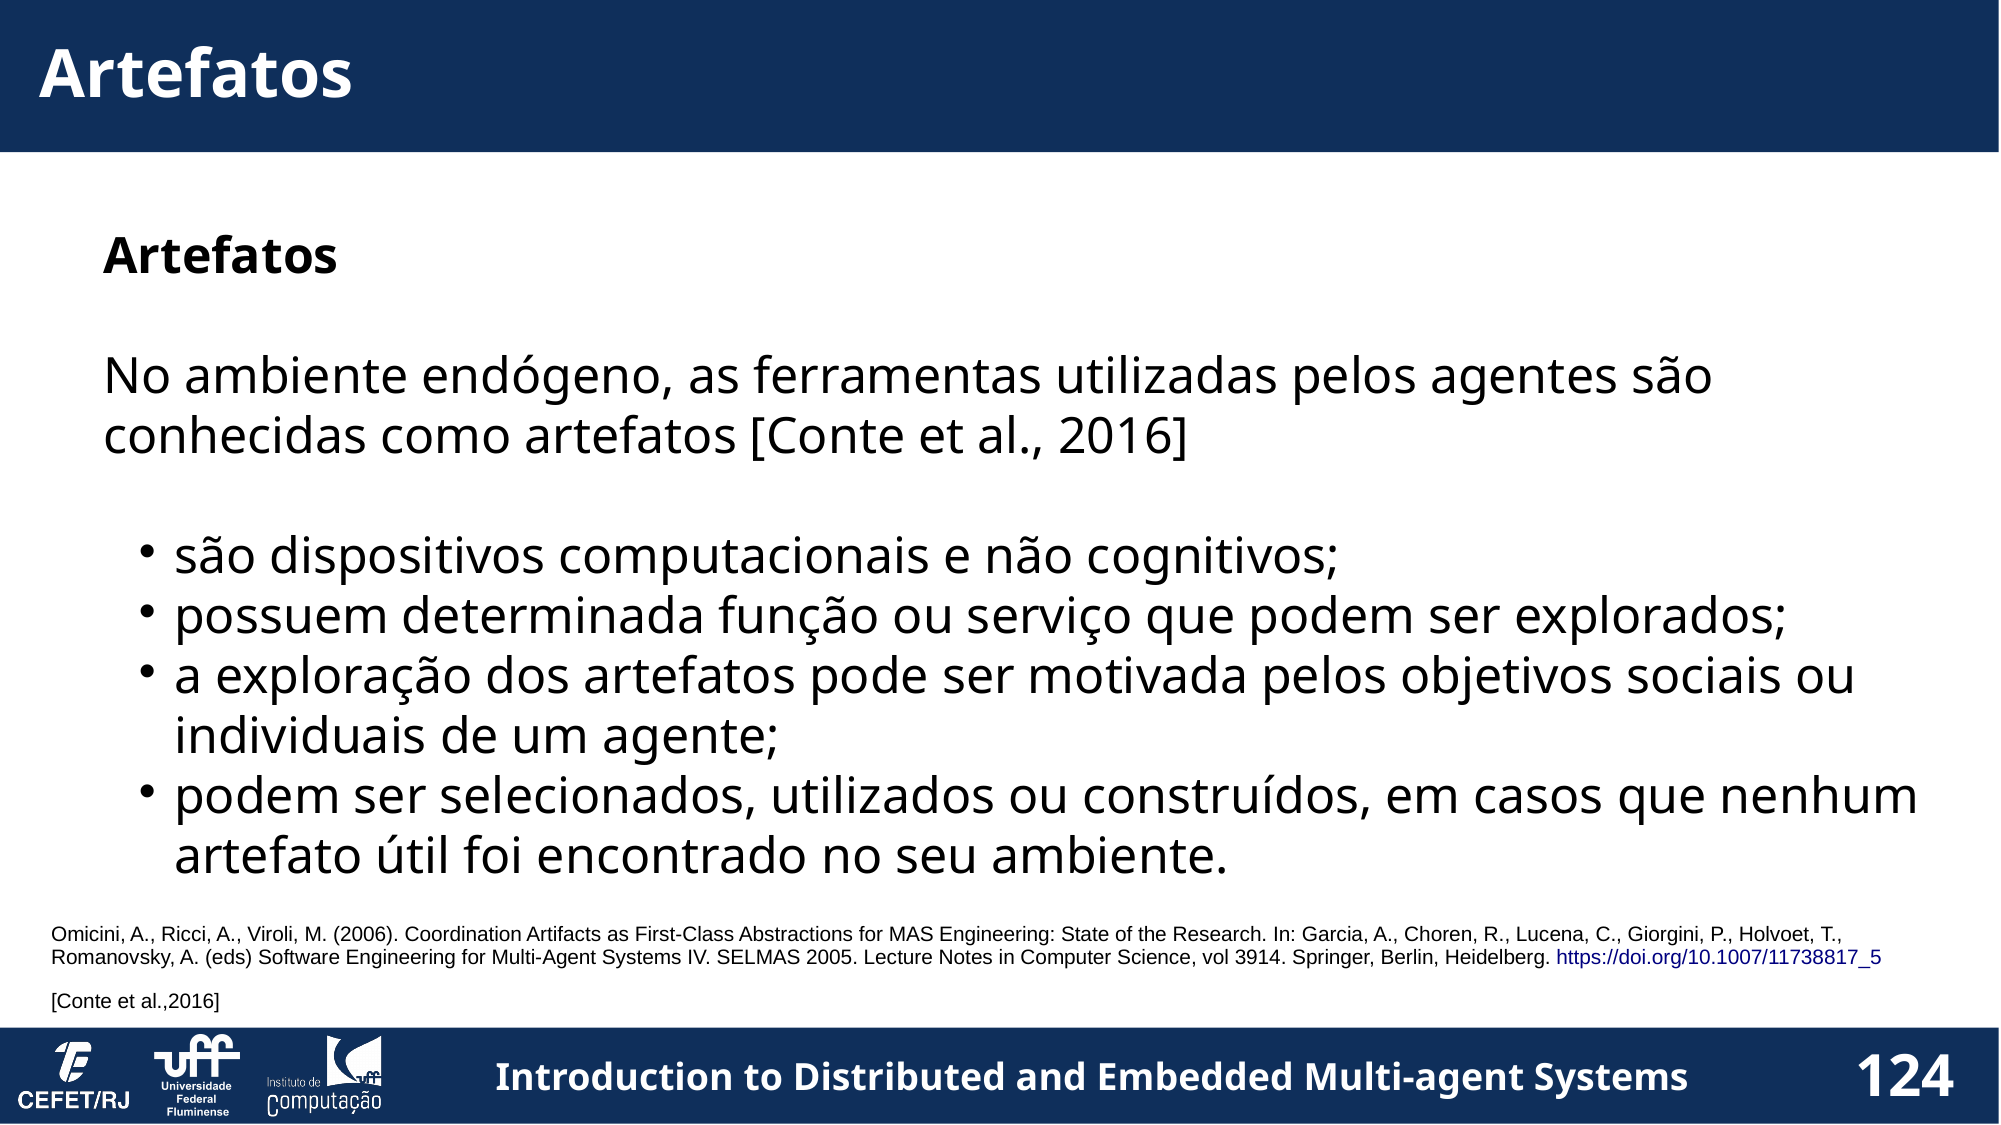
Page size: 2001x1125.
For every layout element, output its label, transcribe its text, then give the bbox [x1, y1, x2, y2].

picture [265, 1033, 383, 1117]
text_box Artefatos No ambiente endógeno, as ferramentas utilizadas pelos agentes são conhecidas como artefatos [Conte et al., 2016] são dispositivos computacionais e não cognitivos; possuem determinada função ou serviço que podem ser explorados; a exploração dos artefatos pode ser motivada pelos objetivos sociais ou individuais de um agente; podem ser selecionados, utilizados ou construídos, em casos que nenhum artefato útil foi encontrado no seu ambiente. [88, 216, 1947, 892]
picture [153, 1033, 241, 1121]
text_box Omicini, A., Ricci, A., Viroli, M. (2006). Coordination Artifacts as First-Class Abstractions for MAS Engineering: State of the Research. In: Garcia, A., Choren, R., Lucena, C., Giorgini, P., Holvoet, T., Romanovsky, A. (eds) Software Engineering for Multi-Agent Systems IV. SELMAS 2005. Lecture Notes in Computer Science, vol 3914. Springer, Berlin, Heidelberg. https://doi.org/10.1007/11738817_5 [Conte et al.,2016] [36, 915, 1949, 1021]
picture [18, 1021, 129, 1125]
text_box Artefatos [25, 23, 1999, 119]
